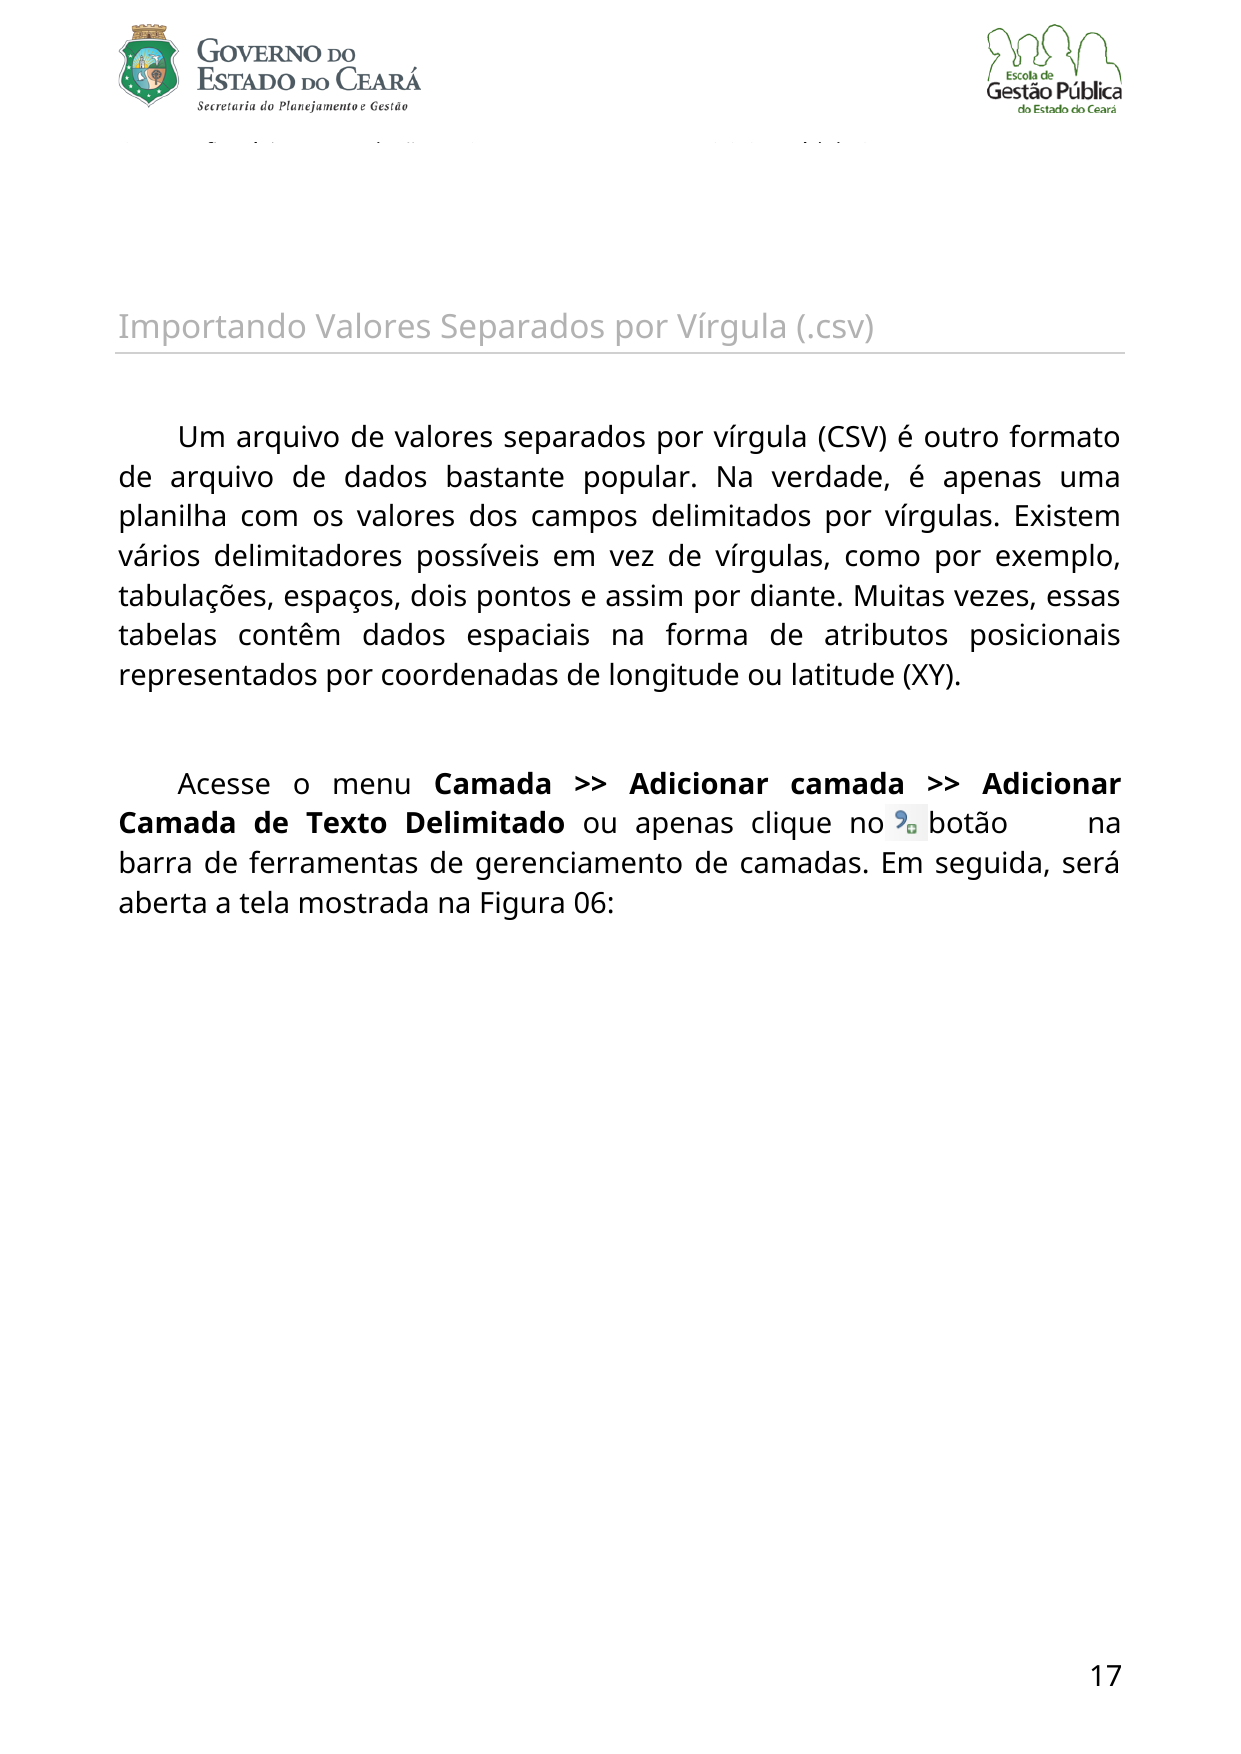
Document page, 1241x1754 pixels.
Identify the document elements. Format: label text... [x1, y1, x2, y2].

picture [118, 24, 1122, 113]
picture [885, 804, 928, 841]
subtitle Importando Valores Separados por Vírgula (.csv) [115, 256, 1125, 352]
text Acesse o menu Camada >> Adicionar camada >> Adicionar Camada de Texto Delimitado ou apenas clique no botão na barra de ferramentas de gerenciamento de camadas. Em seguida, será aberta a tela mostrada na Figura 06: [118, 763, 1122, 922]
text Um arquivo de valores separados por vírgula (CSV) é outro formato de arquivo de dados bastante popular. Na verdade, é apenas uma planilha com os valores dos campos delimitados por vírgulas. Existem vários delimitadores possíveis em vez de vírgulas, como por exemplo, tabulações, espaços, dois pontos e assim por diante. Muitas vezes, essas tabelas contêm dados espaciais na forma de atributos posicionais representados por coordenadas de longitude ou latitude (XY). [118, 416, 1122, 694]
